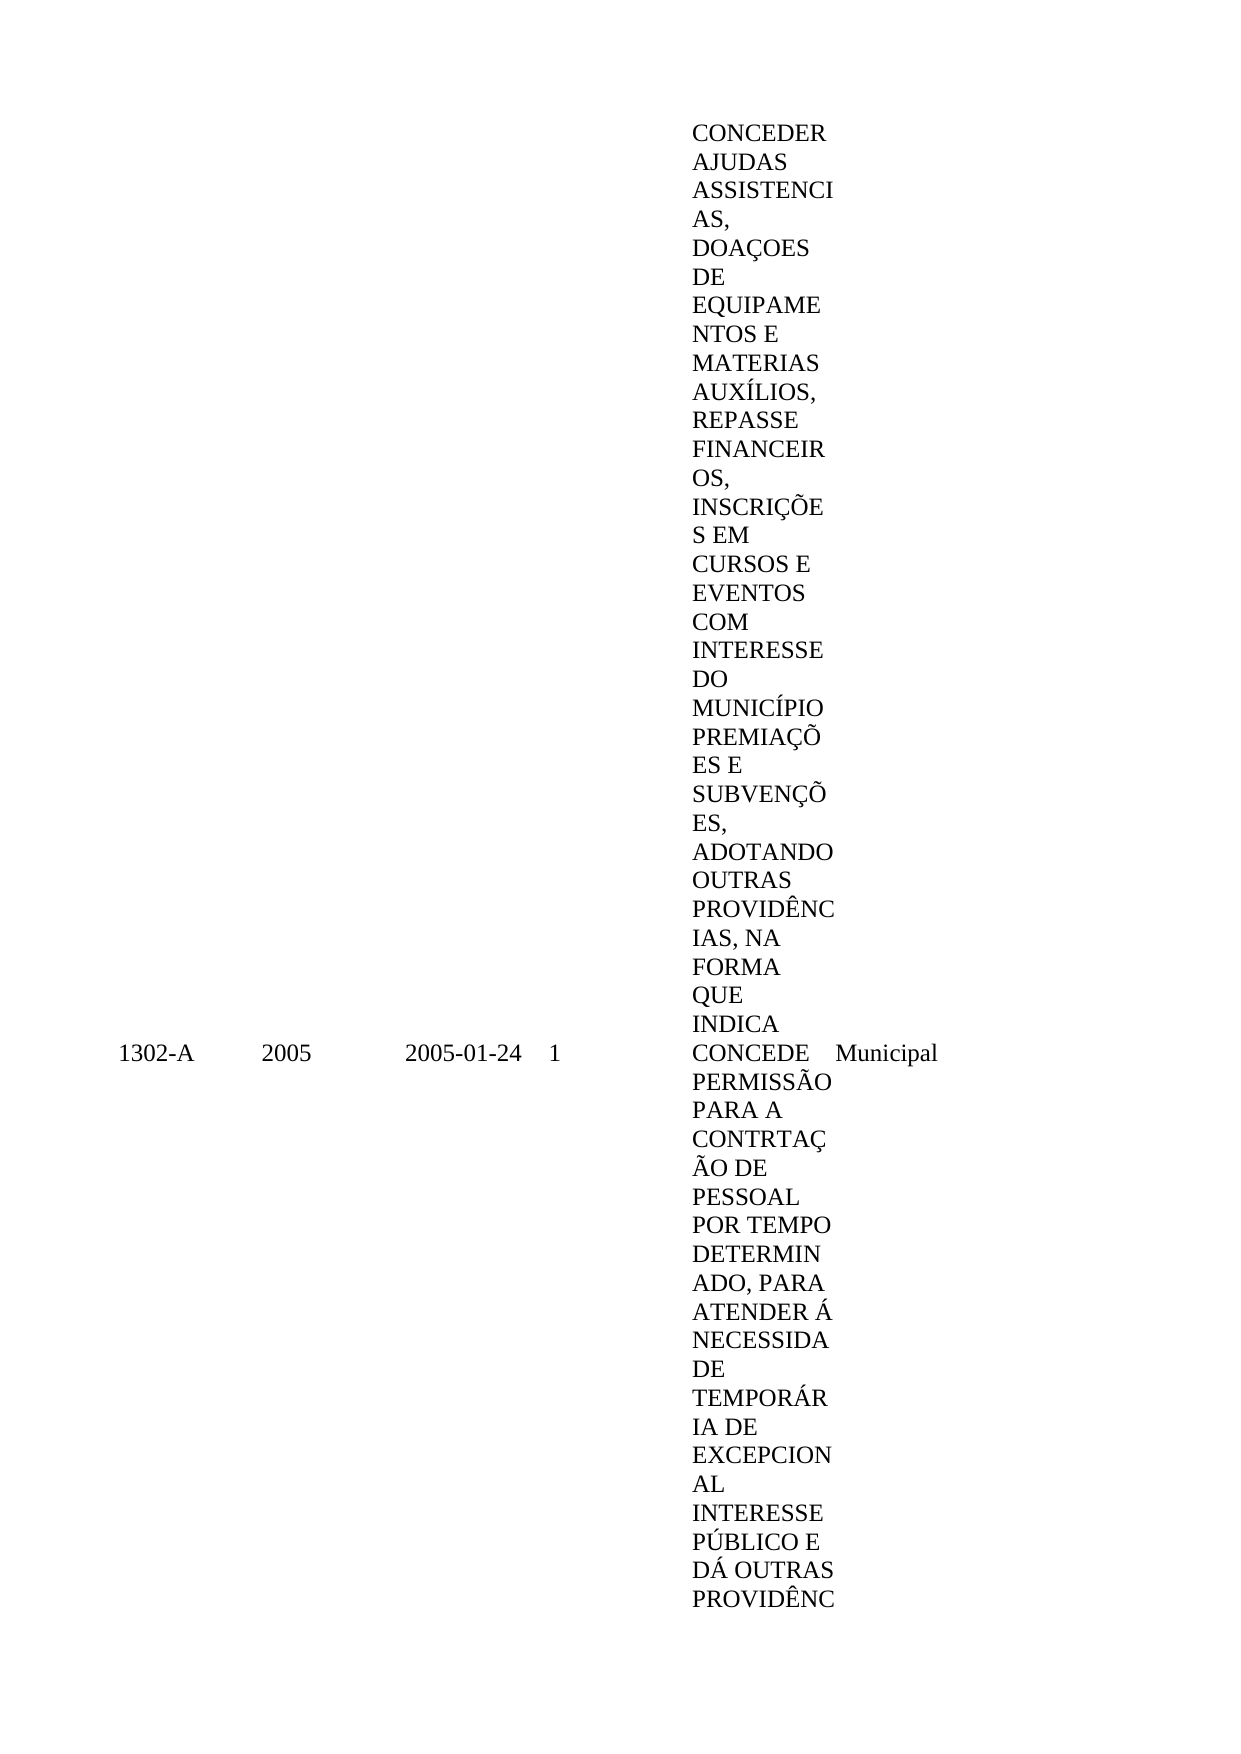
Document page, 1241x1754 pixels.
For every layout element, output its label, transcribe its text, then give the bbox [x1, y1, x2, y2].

table_cell [979, 1038, 1122, 1613]
table_cell Municipal [835, 1038, 979, 1613]
table_cell 2005-01-24 [405, 1038, 548, 1613]
table_cell [548, 118, 692, 1038]
table_cell [835, 118, 979, 1038]
table_cell [118, 118, 261, 1038]
table_cell [405, 118, 548, 1038]
table_cell CONCEDER AJUDAS ASSISTENCIAS, DOAÇOES DE EQUIPAMENTOS E MATERIAS AUXÍLIOS, REPASSE FINANCEIROS, INSCRIÇÕES EM CURSOS E EVENTOS COM INTERESSE DO MUNICÍPIO PREMIAÇÕES E SUBVENÇÕES, ADOTANDO OUTRAS PROVIDÊNCIAS, NA FORMA QUE INDICA [692, 118, 835, 1038]
table_cell 1 [548, 1038, 692, 1613]
table_cell CONCEDE PERMISSÃO PARA A CONTRTAÇÃO DE PESSOAL POR TEMPO DETERMINADO, PARA ATENDER Á NECESSIDADE TEMPORÁRIA DE EXCEPCIONAL INTERESSE PÚBLICO E DÁ OUTRAS PROVIDÊNC [692, 1038, 835, 1613]
table_cell 1302-A [118, 1038, 261, 1613]
table_cell [261, 118, 405, 1038]
table_cell [979, 118, 1122, 1038]
table_cell 2005 [261, 1038, 405, 1613]
